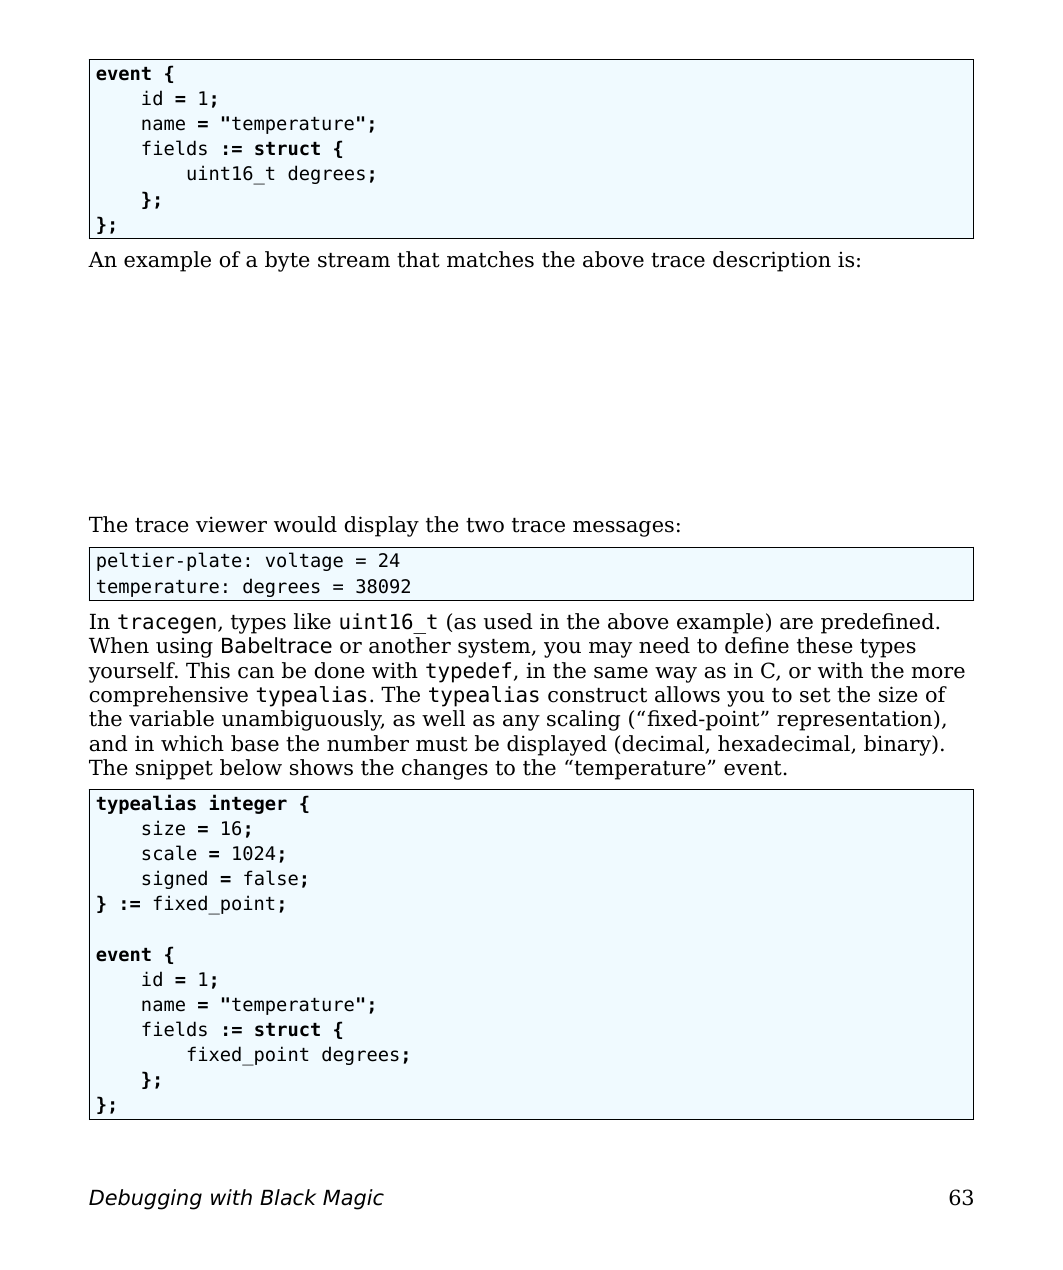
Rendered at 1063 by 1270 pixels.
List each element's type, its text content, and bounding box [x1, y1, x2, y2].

text }; [90, 1065, 973, 1090]
text scale = 1024; [90, 839, 973, 864]
text event { [90, 940, 973, 965]
text temperature: degrees = 38092 [90, 572, 973, 600]
text event { [90, 60, 973, 84]
text fields := struct { [90, 134, 973, 159]
text id = 1; [90, 965, 973, 990]
text }; [90, 210, 973, 238]
text In tracegen, types like uint16_t (as used in the above example) are predefined. When using Babeltrace or another system, you may need to define these types yourself. This can be done with typedef, in the same way as in C, or with the more comprehensive typealias. The typealias construct allows you to set the size of the variable unambiguously, as well as any scaling (“fixed-point” representation), and in which base the number must be displayed (decimal, hexadecimal, binary). The snippet below shows the changes to the “temperature” event. [88, 610, 974, 780]
text }; [90, 1090, 973, 1119]
text name = "temperature"; [90, 109, 973, 134]
text The trace viewer would display the two trace messages: [88, 513, 974, 538]
text uint16_t degrees; [90, 159, 973, 184]
text typealias integer { [90, 790, 973, 814]
text peltier-plate: voltage = 24 [90, 548, 973, 572]
text An example of a byte stream that matches the above trace description is: [88, 248, 974, 273]
text } := fixed_point; [90, 889, 973, 914]
text size = 16; [90, 814, 973, 839]
text }; [90, 184, 973, 210]
text id = 1; [90, 84, 973, 109]
text signed = false; [90, 864, 973, 889]
text fields := struct { [90, 1015, 973, 1040]
text name = "temperature"; [90, 990, 973, 1015]
text fixed_point degrees; [90, 1040, 973, 1065]
